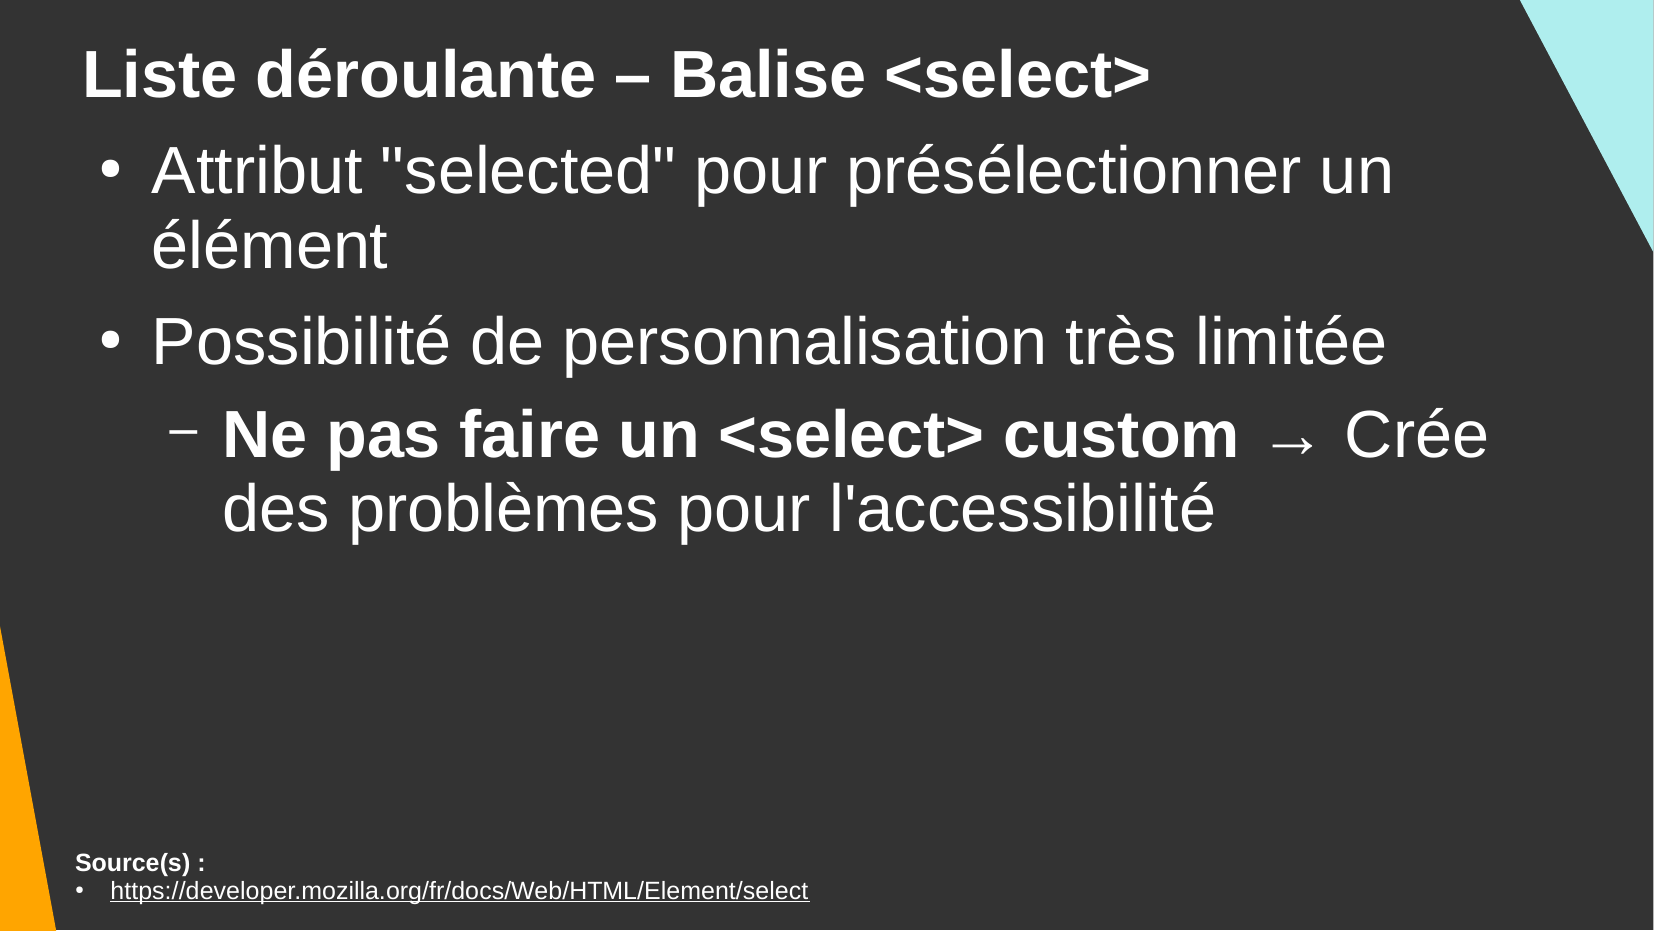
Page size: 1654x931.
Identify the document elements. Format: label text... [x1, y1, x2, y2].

text_box Source(s) : https://developer.mozilla.org/fr/docs/Web/HTML/Element/select [60, 841, 1546, 913]
title Liste déroulante – Balise <select> [82, 37, 1571, 114]
text_box [1519, 0, 1654, 254]
list Attribut "selected" pour présélectionner un élément Possibilité de personnalisation très limitée Ne pas faire un <select> custom → Crée des problèmes pour l'accessibilité [80, 132, 1605, 795]
text_box [0, 626, 57, 931]
